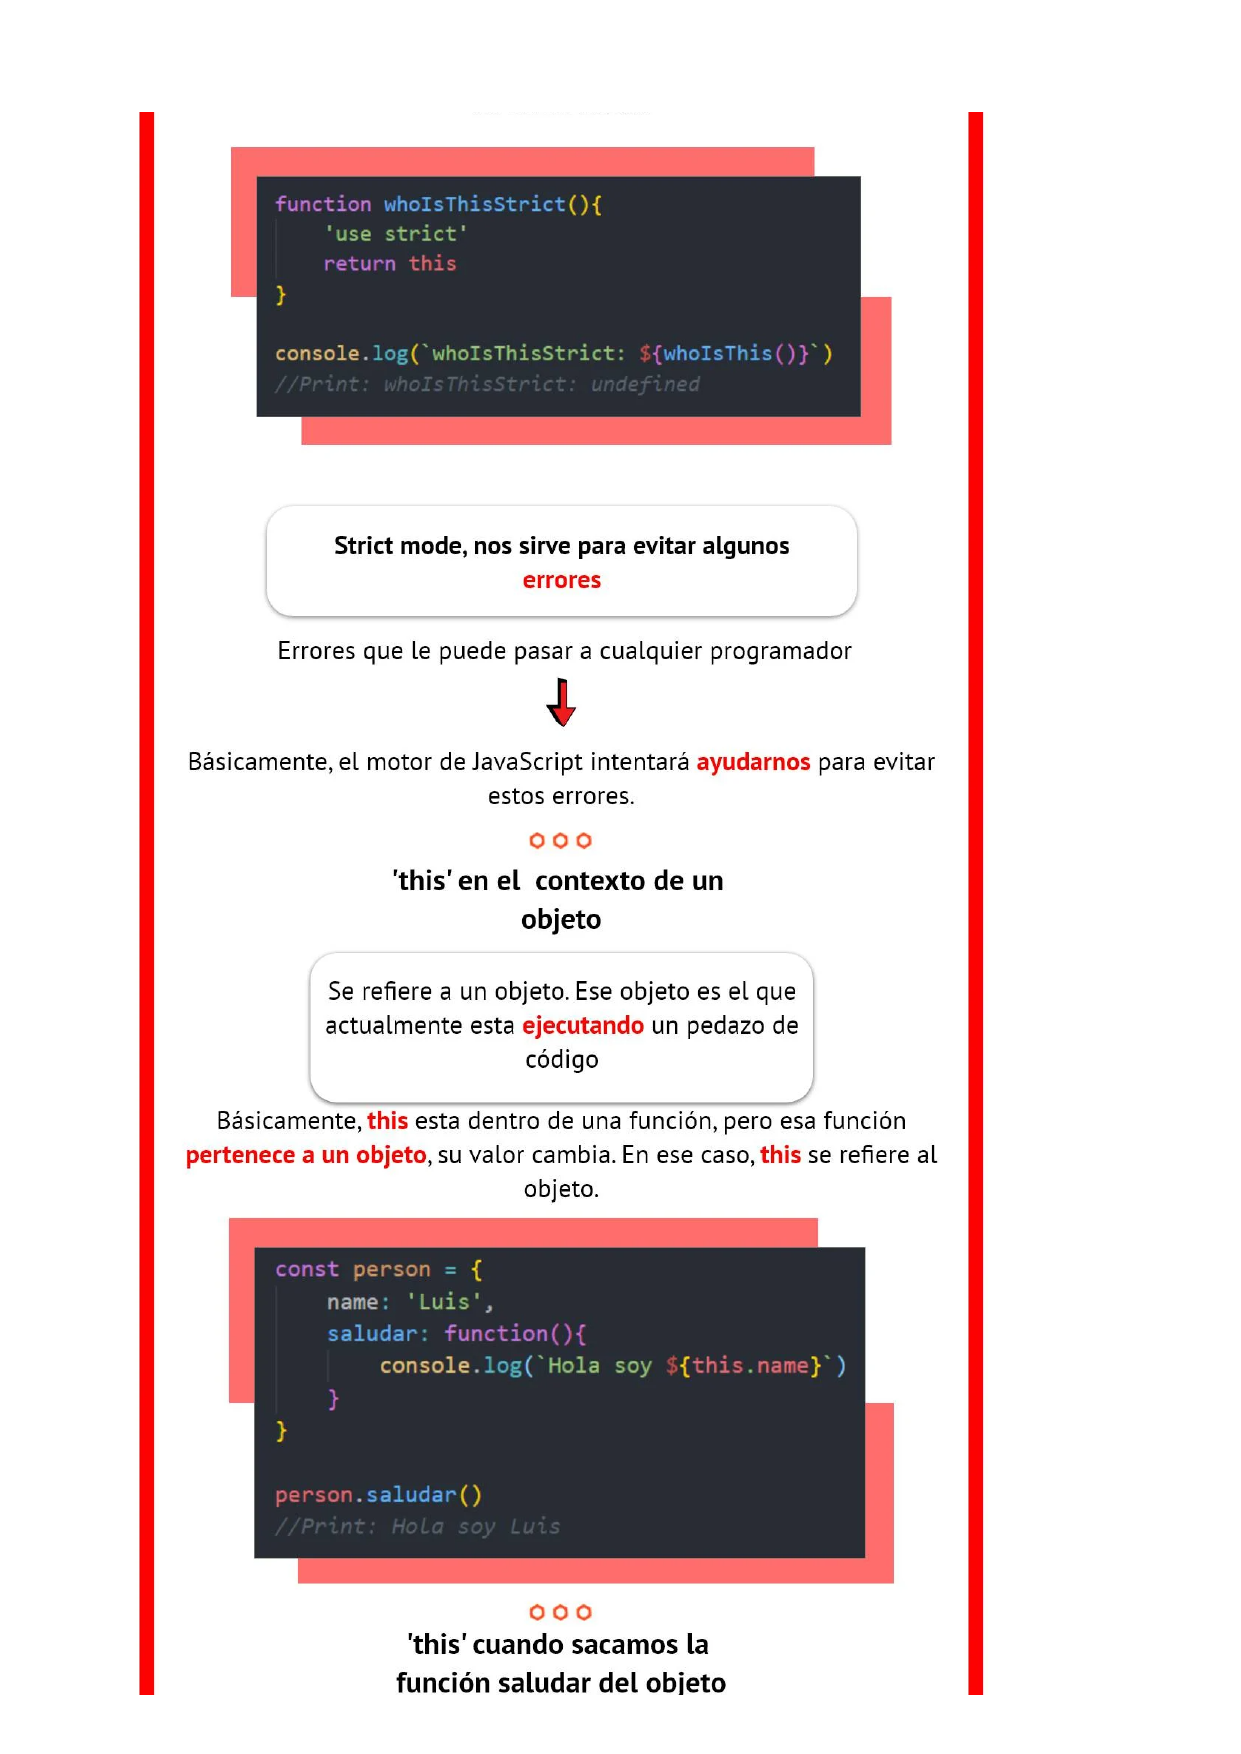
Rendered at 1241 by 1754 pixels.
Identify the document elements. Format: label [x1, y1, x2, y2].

picture [88, 112, 1034, 1695]
